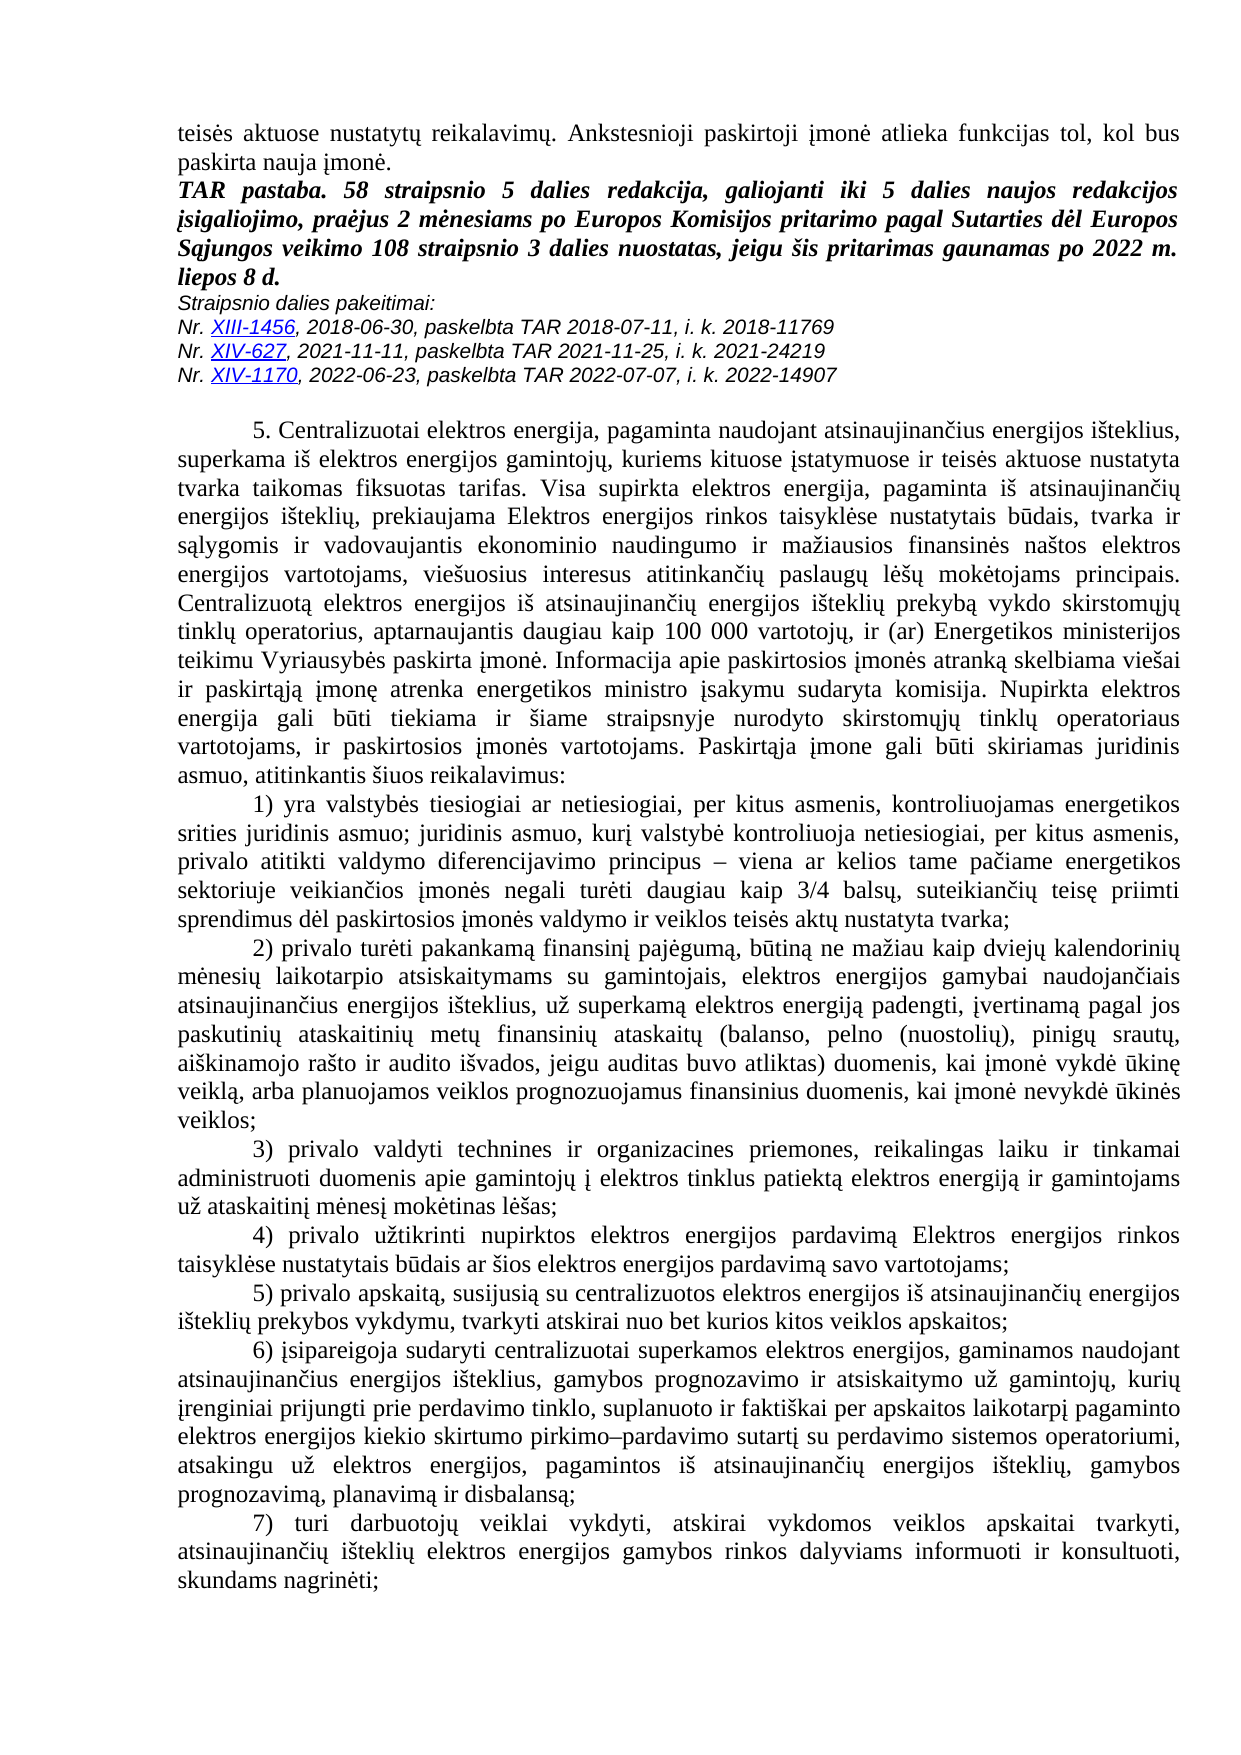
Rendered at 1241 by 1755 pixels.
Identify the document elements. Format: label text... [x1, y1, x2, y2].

text Nr. XIV-627, 2021-11-11, paskelbta TAR 2021-11-25, i. k. 2021-24219 [177, 338, 1181, 362]
text 4) privalo užtikrinti nupirktos elektros energijos pardavimą Elektros energijos rinkos taisyklėse nustatytais būdais ar šios elektros energijos pardavimą savo vartotojams; [177, 1220, 1181, 1278]
text 1) yra valstybės tiesiogiai ar netiesiogiai, per kitus asmenis, kontroliuojamas energetikos srities juridinis asmuo; juridinis asmuo, kurį valstybė kontroliuoja netiesiogiai, per kitus asmenis, privalo atitikti valdymo diferencijavimo principus – viena ar kelios tame pačiame energetikos sektoriuje veikiančios įmonės negali turėti daugiau kaip 3/4 balsų, suteikiančių teisę priimti sprendimus dėl paskirtosios įmonės valdymo ir veiklos teisės aktų nustatyta tvarka; [177, 789, 1181, 933]
text 5. Centralizuotai elektros energija, pagaminta naudojant atsinaujinančius energijos išteklius, superkama iš elektros energijos gamintojų, kuriems kituose įstatymuose ir teisės aktuose nustatyta tvarka taikomas fiksuotas tarifas. Visa supirkta elektros energija, pagaminta iš atsinaujinančių energijos išteklių, prekiaujama Elektros energijos rinkos taisyklėse nustatytais būdais, tvarka ir sąlygomis ir vadovaujantis ekonominio naudingumo ir mažiausios finansinės naštos elektros energijos vartotojams, viešuosius interesus atitinkančių paslaugų lėšų mokėtojams principais. Centralizuotą elektros energijos iš atsinaujinančių energijos išteklių prekybą vykdo skirstomųjų tinklų operatorius, aptarnaujantis daugiau kaip 100 000 vartotojų, ir (ar) Energetikos ministerijos teikimu Vyriausybės paskirta įmonė. Informacija apie paskirtosios įmonės atranką skelbiama viešai ir paskirtąją įmonę atrenka energetikos ministro įsakymu sudaryta komisija. Nupirkta elektros energija gali būti tiekiama ir šiame straipsnyje nurodyto skirstomųjų tinklų operatoriaus vartotojams, ir paskirtosios įmonės vartotojams. Paskirtąja įmone gali būti skiriamas juridinis asmuo, atitinkantis šiuos reikalavimus: [177, 415, 1181, 789]
text 6) įsipareigoja sudaryti centralizuotai superkamos elektros energijos, gaminamos naudojant atsinaujinančius energijos išteklius, gamybos prognozavimo ir atsiskaitymo už gamintojų, kurių įrenginiai prijungti prie perdavimo tinklo, suplanuoto ir faktiškai per apskaitos laikotarpį pagaminto elektros energijos kiekio skirtumo pirkimo–pardavimo sutartį su perdavimo sistemos operatoriumi, atsakingu už elektros energijos, pagamintos iš atsinaujinančių energijos išteklių, gamybos prognozavimą, planavimą ir disbalansą; [177, 1335, 1181, 1508]
text Straipsnio dalies pakeitimai: [177, 291, 1181, 314]
text Nr. XIII-1456, 2018-06-30, paskelbta TAR 2018-07-11, i. k. 2018-11769 [177, 314, 1181, 338]
text 3) privalo valdyti technines ir organizacines priemones, reikalingas laiku ir tinkamai administruoti duomenis apie gamintojų į elektros tinklus patiektą elektros energiją ir gamintojams už ataskaitinį mėnesį mokėtinas lėšas; [177, 1134, 1181, 1220]
text Nr. XIV-1170, 2022-06-23, paskelbta TAR 2022-07-07, i. k. 2022-14907 [177, 362, 1181, 386]
text 2) privalo turėti pakankamą finansinį pajėgumą, būtiną ne mažiau kaip dviejų kalendorinių mėnesių laikotarpio atsiskaitymams su gamintojais, elektros energijos gamybai naudojančiais atsinaujinančius energijos išteklius, už superkamą elektros energiją padengti, įvertinamą pagal jos paskutinių ataskaitinių metų finansinių ataskaitų (balanso, pelno (nuostolių), pinigų srautų, aiškinamojo rašto ir audito išvados, jeigu auditas buvo atliktas) duomenis, kai įmonė vykdė ūkinę veiklą, arba planuojamos veiklos prognozuojamus finansinius duomenis, kai įmonė nevykdė ūkinės veiklos; [177, 933, 1181, 1134]
text TAR pastaba. 58 straipsnio 5 dalies redakcija, galiojanti iki 5 dalies naujos redakcijos įsigaliojimo, praėjus 2 mėnesiams po Europos Komisijos pritarimo pagal Sutarties dėl Europos Sąjungos veikimo 108 straipsnio 3 dalies nuostatas, jeigu šis pritarimas gaunamas po 2022 m. liepos 8 d. [177, 176, 1181, 291]
text 5) privalo apskaitą, susijusią su centralizuotos elektros energijos iš atsinaujinančių energijos išteklių prekybos vykdymu, tvarkyti atskirai nuo bet kurios kitos veiklos apskaitos; [177, 1278, 1181, 1335]
text teisės aktuose nustatytų reikalavimų. Ankstesnioji paskirtoji įmonė atlieka funkcijas tol, kol bus paskirta nauja įmonė. [177, 118, 1181, 176]
text 7) turi darbuotojų veiklai vykdyti, atskirai vykdomos veiklos apskaitai tvarkyti, atsinaujinančių išteklių elektros energijos gamybos rinkos dalyviams informuoti ir konsultuoti, skundams nagrinėti; [177, 1508, 1181, 1594]
